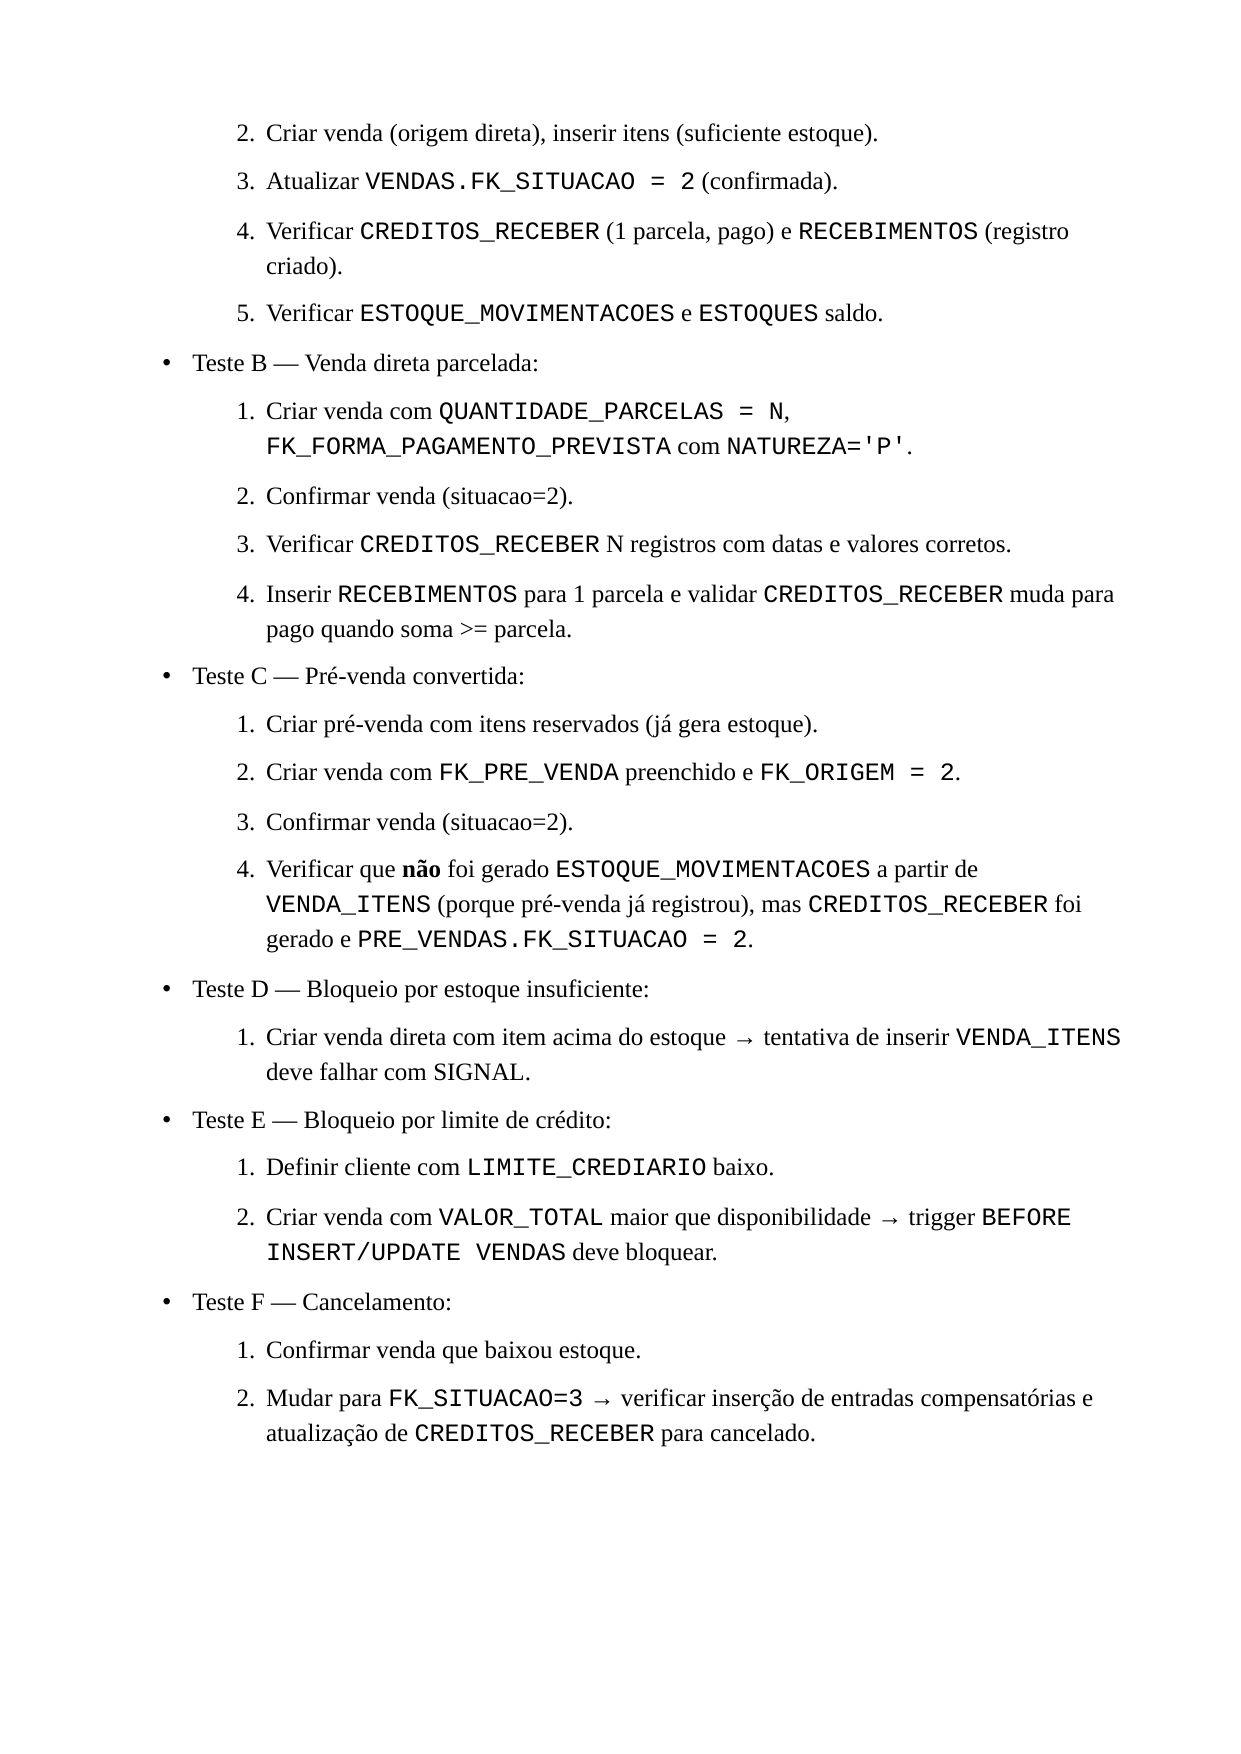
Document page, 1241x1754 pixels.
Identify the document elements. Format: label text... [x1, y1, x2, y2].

list Definir cliente com LIMITE_CREDIARIO baixo. [236, 1152, 1122, 1183]
list Teste B — Venda direta parcelada: [162, 348, 1122, 377]
list Mudar para FK_SITUACAO=3 → verificar inserção de entradas compensatórias e atualização de CREDITOS_RECEBER para cancelado. [236, 1383, 1122, 1449]
list Atualizar VENDAS.FK_SITUACAO = 2 (confirmada). [236, 166, 1122, 197]
list Teste D — Bloqueio por estoque insuficiente: [162, 974, 1122, 1003]
list Confirmar venda (situacao=2). [236, 807, 1122, 835]
list Criar venda (origem direta), inserir itens (suficiente estoque). [236, 118, 1122, 147]
list Criar venda direta com item acima do estoque → tentativa de inserir VENDA_ITENS deve falhar com SIGNAL. [236, 1022, 1122, 1086]
list Verificar que não foi gerado ESTOQUE_MOVIMENTACOES a partir de VENDA_ITENS (porque pré-venda já registrou), mas CREDITOS_RECEBER foi gerado e PRE_VENDAS.FK_SITUACAO = 2. [236, 854, 1122, 955]
list Confirmar venda que baixou estoque. [236, 1335, 1122, 1364]
list Verificar CREDITOS_RECEBER N registros com datas e valores corretos. [236, 529, 1122, 559]
list Teste C — Pré-venda convertida: [162, 661, 1122, 690]
list Criar pré-venda com itens reservados (já gera estoque). [236, 709, 1122, 738]
list Teste E — Bloqueio por limite de crédito: [162, 1105, 1122, 1133]
list Criar venda com QUANTIDADE_PARCELAS = N, FK_FORMA_PAGAMENTO_PREVISTA com NATUREZA='P'. [236, 396, 1122, 462]
list Confirmar venda (situacao=2). [236, 481, 1122, 510]
list Criar venda com VALOR_TOTAL maior que disponibilidade → trigger BEFORE INSERT/UPDATE VENDAS deve bloquear. [236, 1202, 1122, 1268]
list Inserir RECEBIMENTOS para 1 parcela e validar CREDITOS_RECEBER muda para pago quando soma >= parcela. [236, 579, 1122, 643]
list Teste F — Cancelamento: [162, 1287, 1122, 1316]
list Criar venda com FK_PRE_VENDA preenchido e FK_ORIGEM = 2. [236, 757, 1122, 787]
list Verificar CREDITOS_RECEBER (1 parcela, pago) e RECEBIMENTOS (registro criado). [236, 216, 1122, 279]
list Verificar ESTOQUE_MOVIMENTACOES e ESTOQUES saldo. [236, 298, 1122, 329]
